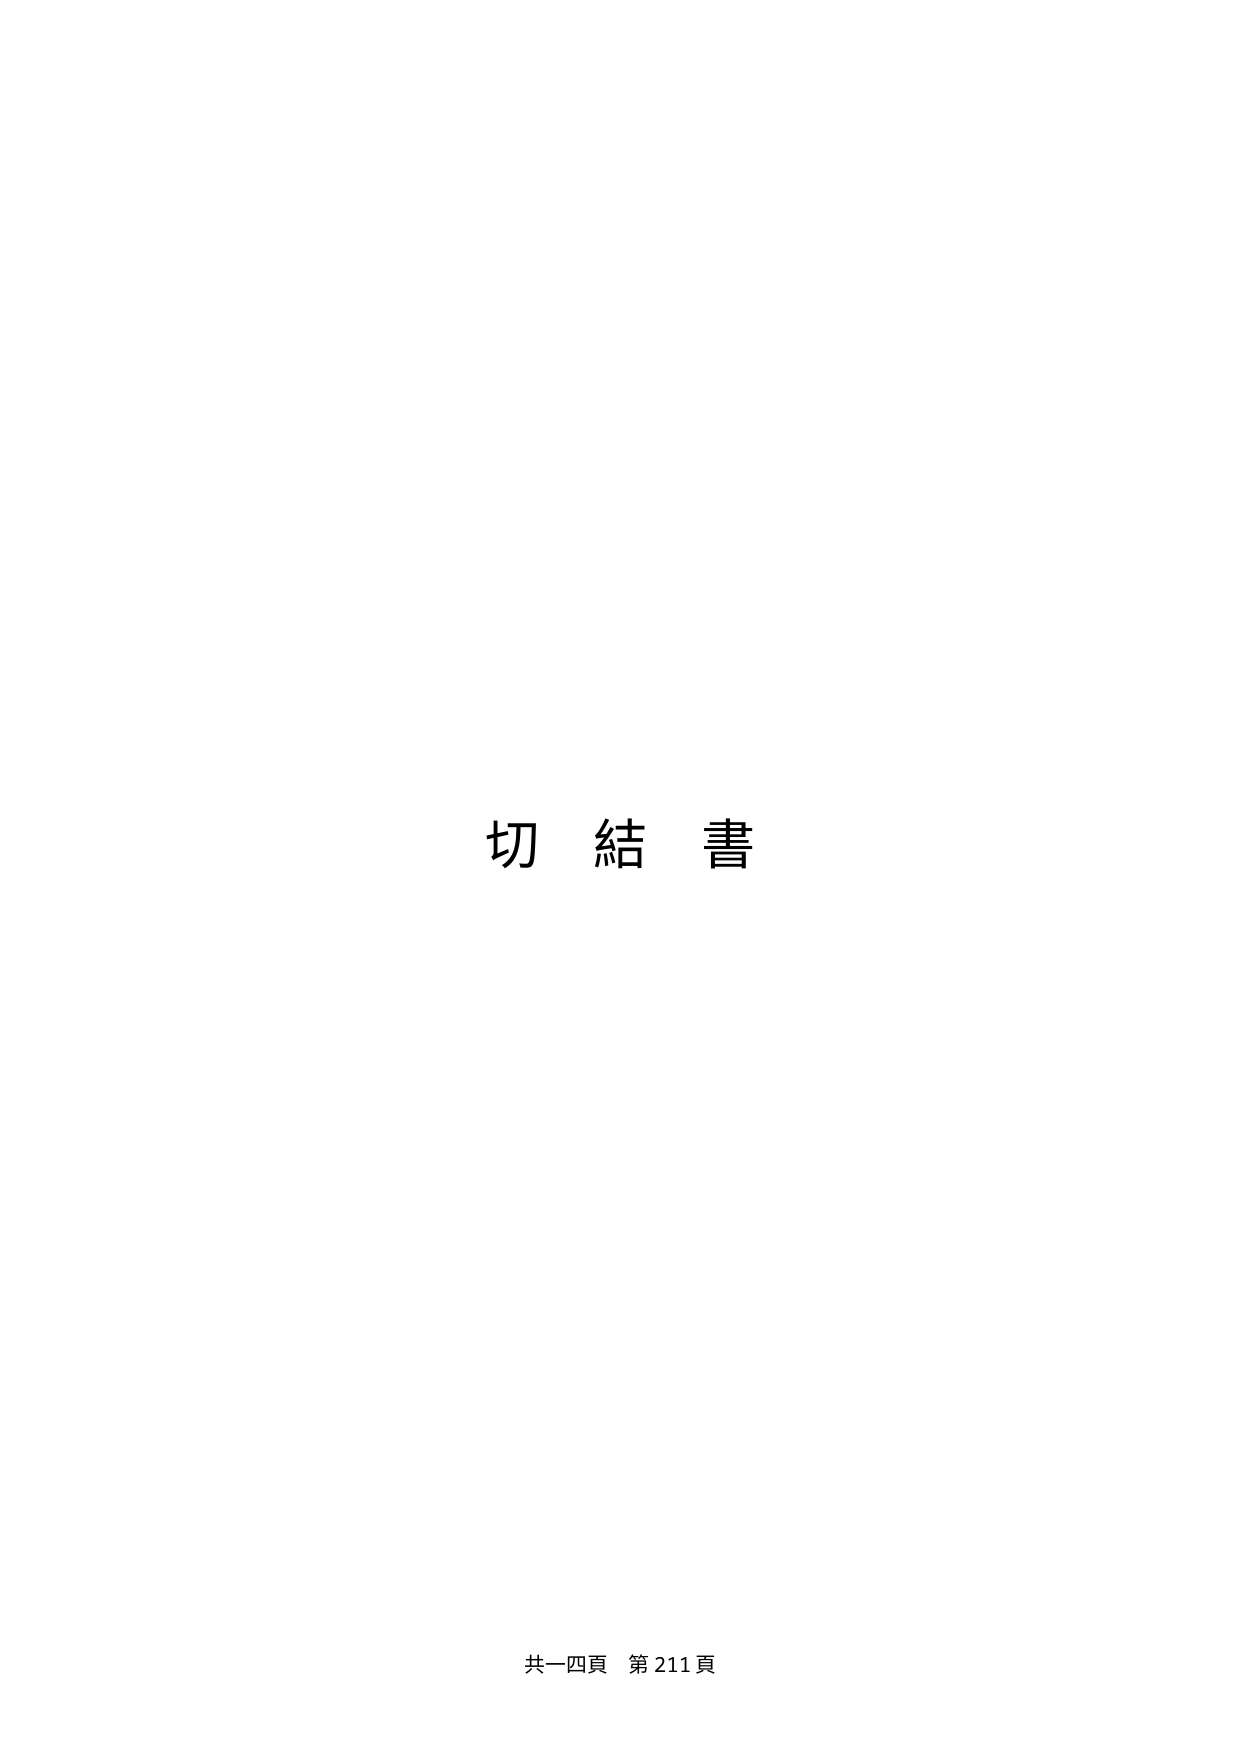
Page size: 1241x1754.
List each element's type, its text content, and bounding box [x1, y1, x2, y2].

text 切 結 書 [118, 768, 1122, 893]
